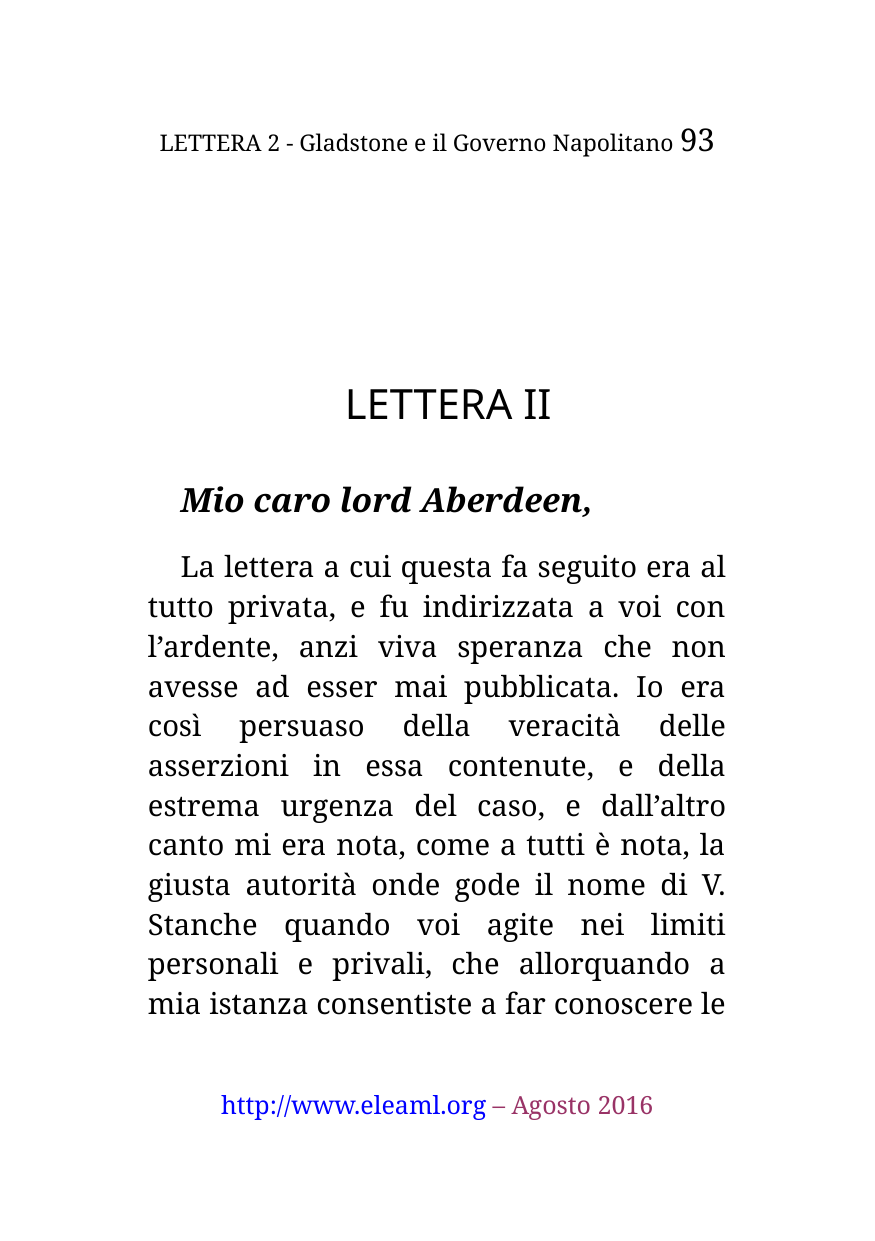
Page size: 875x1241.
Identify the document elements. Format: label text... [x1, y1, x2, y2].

text LETTERA II [148, 375, 726, 432]
text Mio caro lord Aberdeen, [148, 477, 726, 523]
text La lettera a cui questa fa seguito era al tutto privata, e fu indirizzata a voi con l’ardente, anzi viva speranza che non avesse ad esser mai pubblicata. Io era così persuaso della veracità delle asserzioni in essa contenute, e della estrema urgenza del caso, e dall’altro canto mi era nota, come a tutti è nota, la giusta autorità onde gode il nome di V. Stanche quando voi agite nei limiti personali e privali, che allorquando a mia istanza consentiste a far conoscere le [148, 547, 726, 1023]
